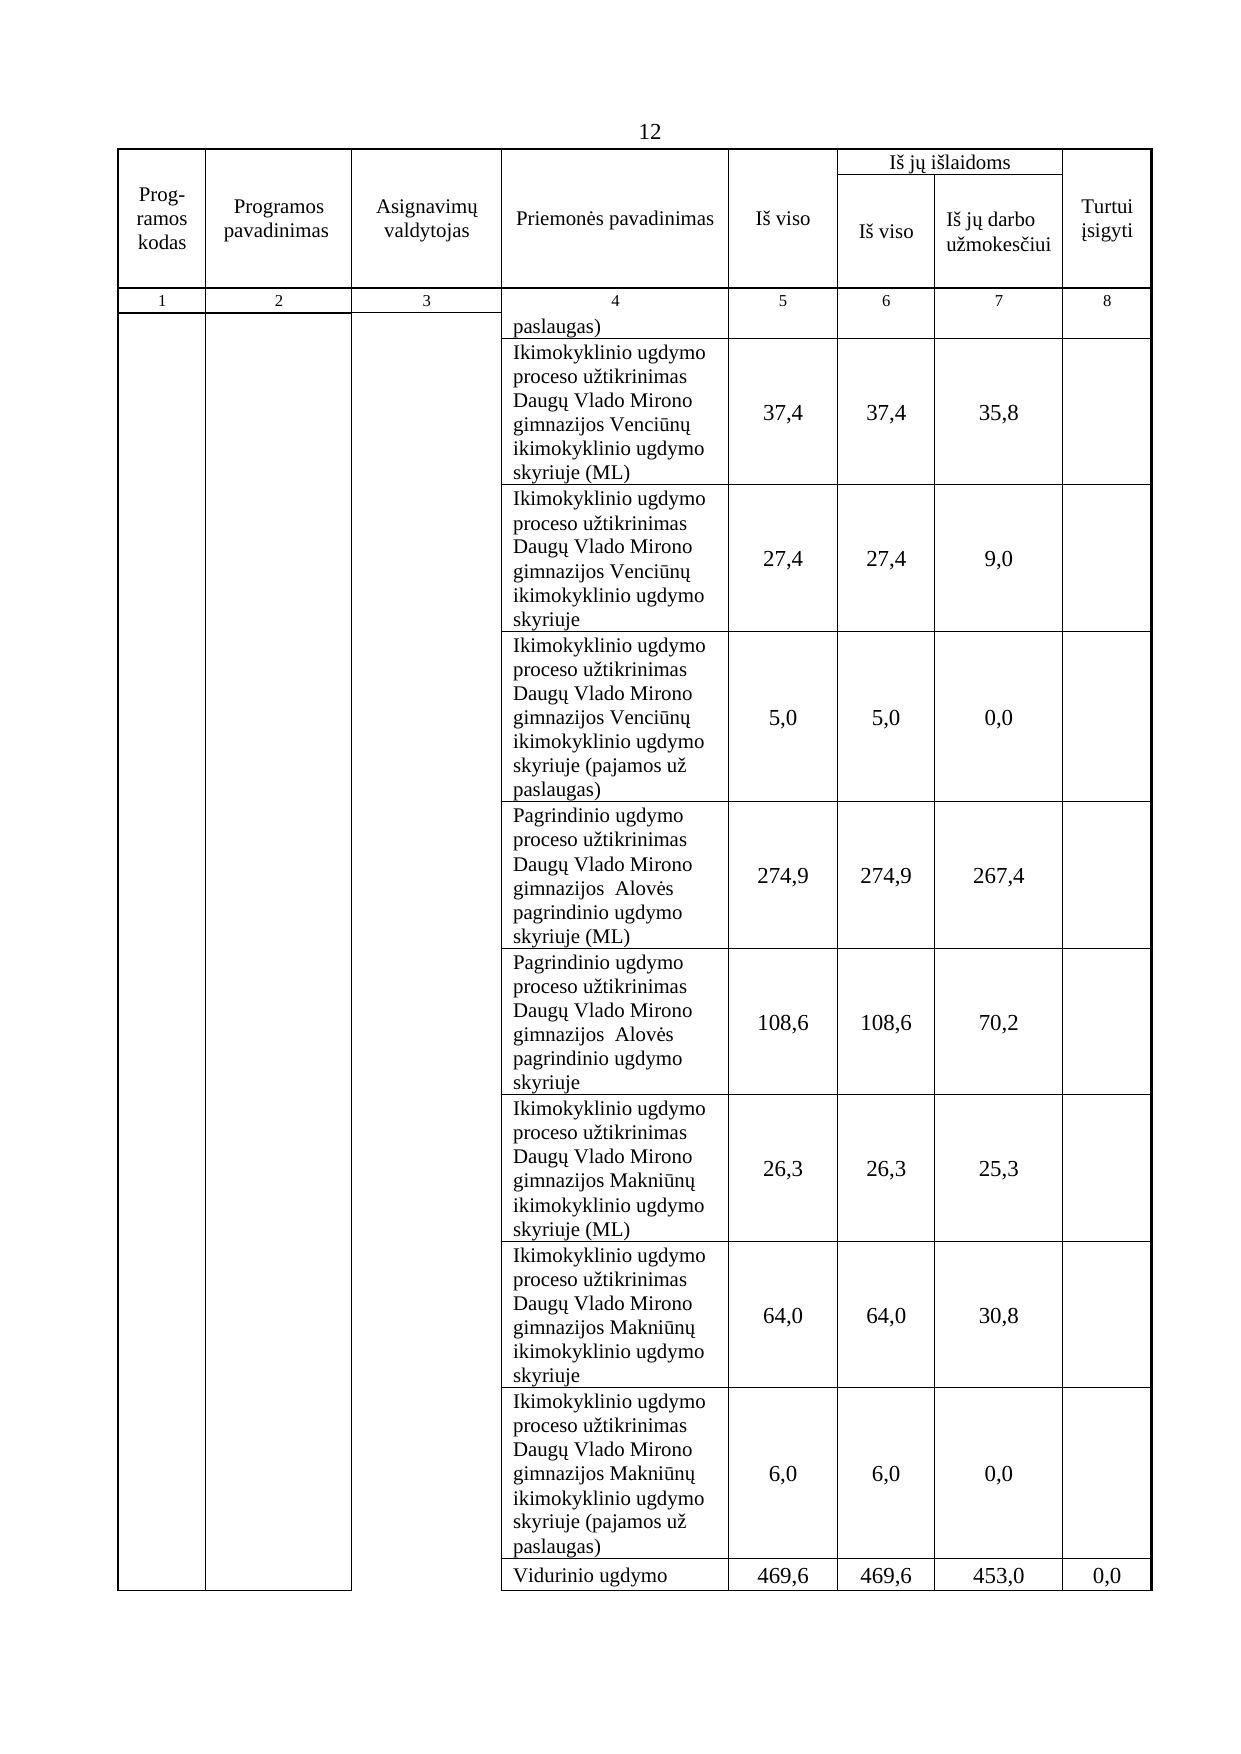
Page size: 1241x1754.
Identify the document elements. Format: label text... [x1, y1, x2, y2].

table_cell 1 [119, 289, 205, 312]
table_cell 274,9 [838, 802, 934, 948]
table_cell 469,6 [838, 1559, 934, 1590]
table_header Asignavimų valdytojas [352, 150, 501, 287]
table_cell [119, 314, 205, 1590]
table_cell 8 [1063, 289, 1150, 312]
table_cell [352, 631, 501, 801]
table_cell 267,4 [935, 802, 1062, 948]
table_cell 26,3 [838, 1095, 934, 1241]
table_header Priemonės pavadinimas [502, 150, 728, 287]
table_cell 64,0 [729, 1242, 837, 1387]
table_cell Pagrindinio ugdymo proceso užtikrinimas Daugų Vlado Mirono gimnazijos Alovės pagrindinio ugdymo skyriuje (ML) [502, 802, 728, 948]
table_header Prog-ramos kodas [119, 150, 205, 287]
table_cell [1063, 485, 1150, 631]
table_header Iš viso [729, 150, 837, 287]
table_cell 26,3 [729, 1095, 837, 1241]
table_cell [352, 1241, 501, 1387]
table_cell 108,6 [838, 949, 934, 1094]
table_cell Iš jų darbo užmokesčiui [935, 175, 1062, 287]
table_cell 64,0 [838, 1242, 934, 1387]
table_cell 37,4 [729, 339, 837, 484]
table_cell [1063, 1388, 1150, 1558]
table_cell Ikimokyklinio ugdymo proceso užtikrinimas Daugų Vlado Mirono gimnazijos Venciūnų ikimokyklinio ugdymo skyriuje [502, 485, 728, 631]
table_cell [206, 314, 351, 1590]
table_cell 70,2 [935, 949, 1062, 1094]
table_cell 6,0 [729, 1388, 837, 1558]
table_header Programos pavadinimas [206, 150, 351, 287]
table_cell Vidurinio ugdymo [502, 1559, 728, 1590]
table_cell 30,8 [935, 1242, 1062, 1387]
table_cell 5 [729, 289, 837, 312]
table_cell 3 [352, 289, 501, 312]
table_cell [1063, 1095, 1150, 1241]
table_header Iš jų išlaidoms [838, 150, 1062, 174]
table_cell 4 [502, 289, 728, 312]
table_cell [1063, 632, 1150, 801]
table_cell 0,0 [1063, 1559, 1150, 1590]
table_cell 5,0 [838, 632, 934, 801]
table_cell [1063, 949, 1150, 1094]
table_cell 274,9 [729, 802, 837, 948]
table_cell 2 [206, 289, 351, 312]
table_cell 469,6 [729, 1559, 837, 1590]
table_cell 0,0 [935, 632, 1062, 801]
table_cell [352, 1094, 501, 1241]
table_cell Ikimokyklinio ugdymo proceso užtikrinimas Daugų Vlado Mirono gimnazijos Venciūnų ikimokyklinio ugdymo skyriuje (ML) [502, 339, 728, 484]
table_cell 453,0 [935, 1559, 1062, 1590]
table_cell [838, 312, 934, 338]
table_cell [729, 312, 837, 338]
table_cell Ikimokyklinio ugdymo proceso užtikrinimas Daugų Vlado Mirono gimnazijos Venciūnų ikimokyklinio ugdymo skyriuje (pajamos už paslaugas) [502, 632, 728, 801]
table_cell Ikimokyklinio ugdymo proceso užtikrinimas Daugų Vlado Mirono gimnazijos Makniūnų ikimokyklinio ugdymo skyriuje (ML) [502, 1095, 728, 1241]
table_cell 25,3 [935, 1095, 1062, 1241]
table_header Turtui įsigyti [1063, 150, 1150, 287]
table_cell paslaugas) [502, 312, 728, 338]
table_cell [935, 312, 1062, 338]
table_cell 35,8 [935, 339, 1062, 484]
table_cell [1063, 312, 1150, 338]
table_cell [352, 801, 501, 948]
table_cell 9,0 [935, 485, 1062, 631]
table_cell Iš viso [838, 175, 934, 287]
table_cell Ikimokyklinio ugdymo proceso užtikrinimas Daugų Vlado Mirono gimnazijos Makniūnų ikimokyklinio ugdymo skyriuje [502, 1242, 728, 1387]
table_cell [1063, 1242, 1150, 1387]
table_cell 108,6 [729, 949, 837, 1094]
table_cell 7 [935, 289, 1062, 312]
table_cell [1063, 802, 1150, 948]
table_cell 27,4 [838, 485, 934, 631]
table_cell [352, 948, 501, 1094]
table_cell 37,4 [838, 339, 934, 484]
table_cell [1063, 339, 1150, 484]
table_cell 27,4 [729, 485, 837, 631]
table_cell Pagrindinio ugdymo proceso užtikrinimas Daugų Vlado Mirono gimnazijos Alovės pagrindinio ugdymo skyriuje [502, 949, 728, 1094]
table_cell Ikimokyklinio ugdymo proceso užtikrinimas Daugų Vlado Mirono gimnazijos Makniūnų ikimokyklinio ugdymo skyriuje (pajamos už paslaugas) [502, 1388, 728, 1558]
table_cell 6 [838, 289, 934, 312]
table_cell [352, 1387, 501, 1558]
table_cell [352, 313, 501, 631]
table_cell 6,0 [838, 1388, 934, 1558]
table_cell 5,0 [729, 632, 837, 801]
table_cell [352, 1558, 501, 1590]
table_cell 0,0 [935, 1388, 1062, 1558]
